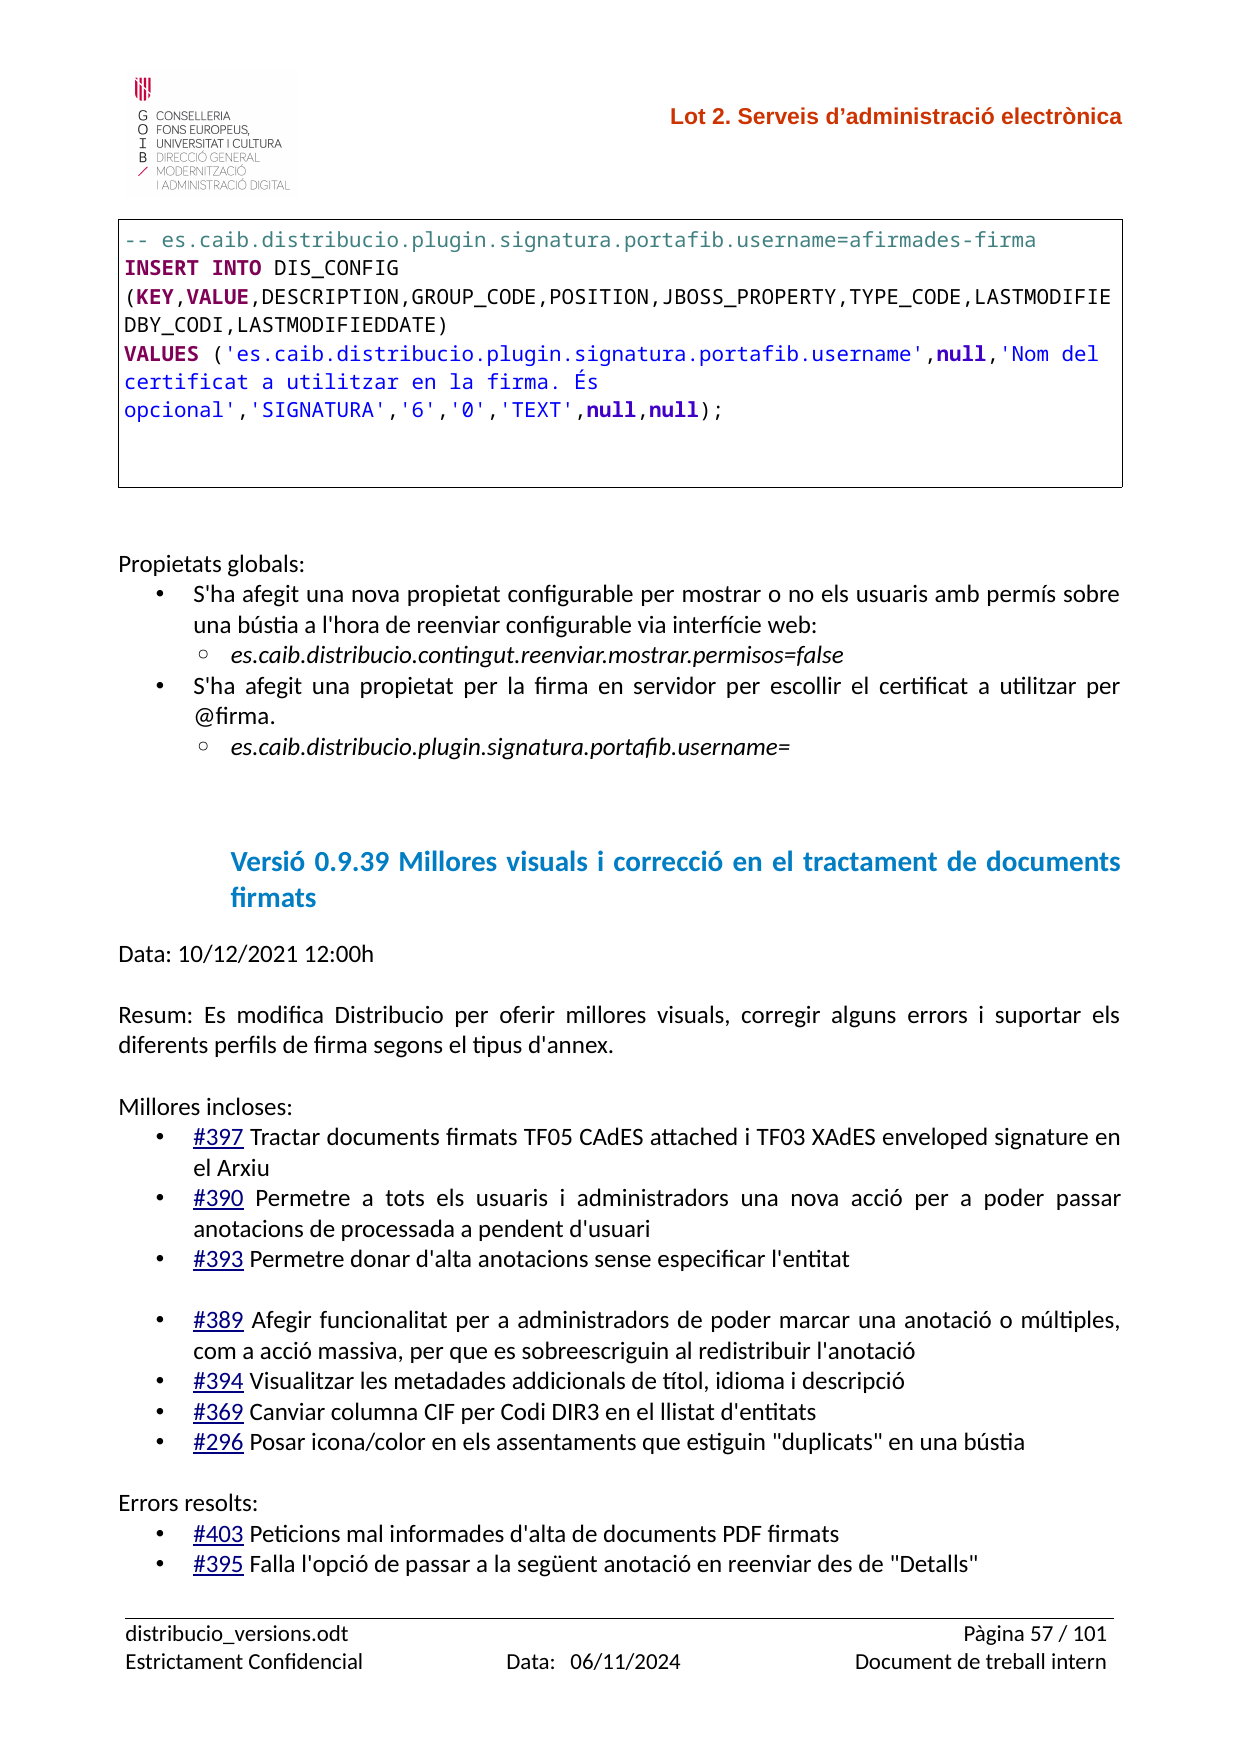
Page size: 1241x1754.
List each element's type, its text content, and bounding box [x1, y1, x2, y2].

list #403 Peticions mal informades d'alta de documents PDF firmats [156, 1518, 1122, 1548]
subtitle Versió 0.9.39 Millores visuals i correcció en el tractament de documents firmats [153, 843, 1122, 914]
list S'ha afegit una nova propietat configurable per mostrar o no els usuaris amb permís sobre una bústia a l'hora de reenviar configurable via interfície web: [156, 578, 1122, 639]
text Resum: Es modifica Distribucio per oferir millores visuals, corregir alguns errors i suportar els diferents perfils de firma segons el tipus d'annex. [118, 999, 1122, 1060]
list S'ha afegit una propietat per la firma en servidor per escollir el certificat a utilitzar per @firma. [156, 670, 1122, 731]
text Millores incloses: [118, 1091, 1122, 1121]
list #393 Permetre donar d'alta anotacions sense especificar l'entitat [156, 1243, 1122, 1274]
text Propietats globals: [118, 548, 1122, 578]
list #397 Tractar documents firmats TF05 CAdES attached i TF03 XAdES enveloped signature en el Arxiu [156, 1121, 1122, 1182]
picture [126, 70, 299, 197]
table_header -- es.caib.distribucio.plugin.signatura.portafib.username=afirmades-firma INSERT INTO DIS_CONFIG (KEY,VALUE,DESCRIPTION,GROUP_CODE,POSITION,JBOSS_PROPERTY,TYPE_CODE,LASTMODIFIEDBY_CODI,LASTMODIFIEDDATE) VALUES ('es.caib.distribucio.plugin.signatura.portafib.username',null,'Nom del certificat a utilitzar en la firma. És opcional','SIGNATURA','6','0','TEXT',null,null); [119, 220, 1122, 487]
list #369 Canviar columna CIF per Codi DIR3 en el llistat d'entitats [156, 1396, 1122, 1426]
list #296 Posar icona/color en els assentaments que estiguin "duplicats" en una bústia [156, 1426, 1122, 1457]
list #390 Permetre a tots els usuaris i administradors una nova acció per a poder passar anotacions de processada a pendent d'usuari [156, 1182, 1122, 1243]
list #395 Falla l'opció de passar a la següent anotació en reenviar des de "Detalls" [156, 1548, 1122, 1579]
list #394 Visualitzar les metadades addicionals de títol, idioma i descripció [156, 1365, 1122, 1396]
list #389 Afegir funcionalitat per a administradors de poder marcar una anotació o múltiples, com a acció massiva, per que es sobreescriguin al redistribuir l'anotació [156, 1304, 1122, 1365]
text Errors resolts: [118, 1487, 1122, 1518]
list es.caib.distribucio.plugin.signatura.portafib.username= [193, 731, 1122, 761]
list es.caib.distribucio.contingut.reenviar.mostrar.permisos=false [193, 639, 1122, 670]
text Data: 10/12/2021 12:00h [118, 938, 1122, 968]
